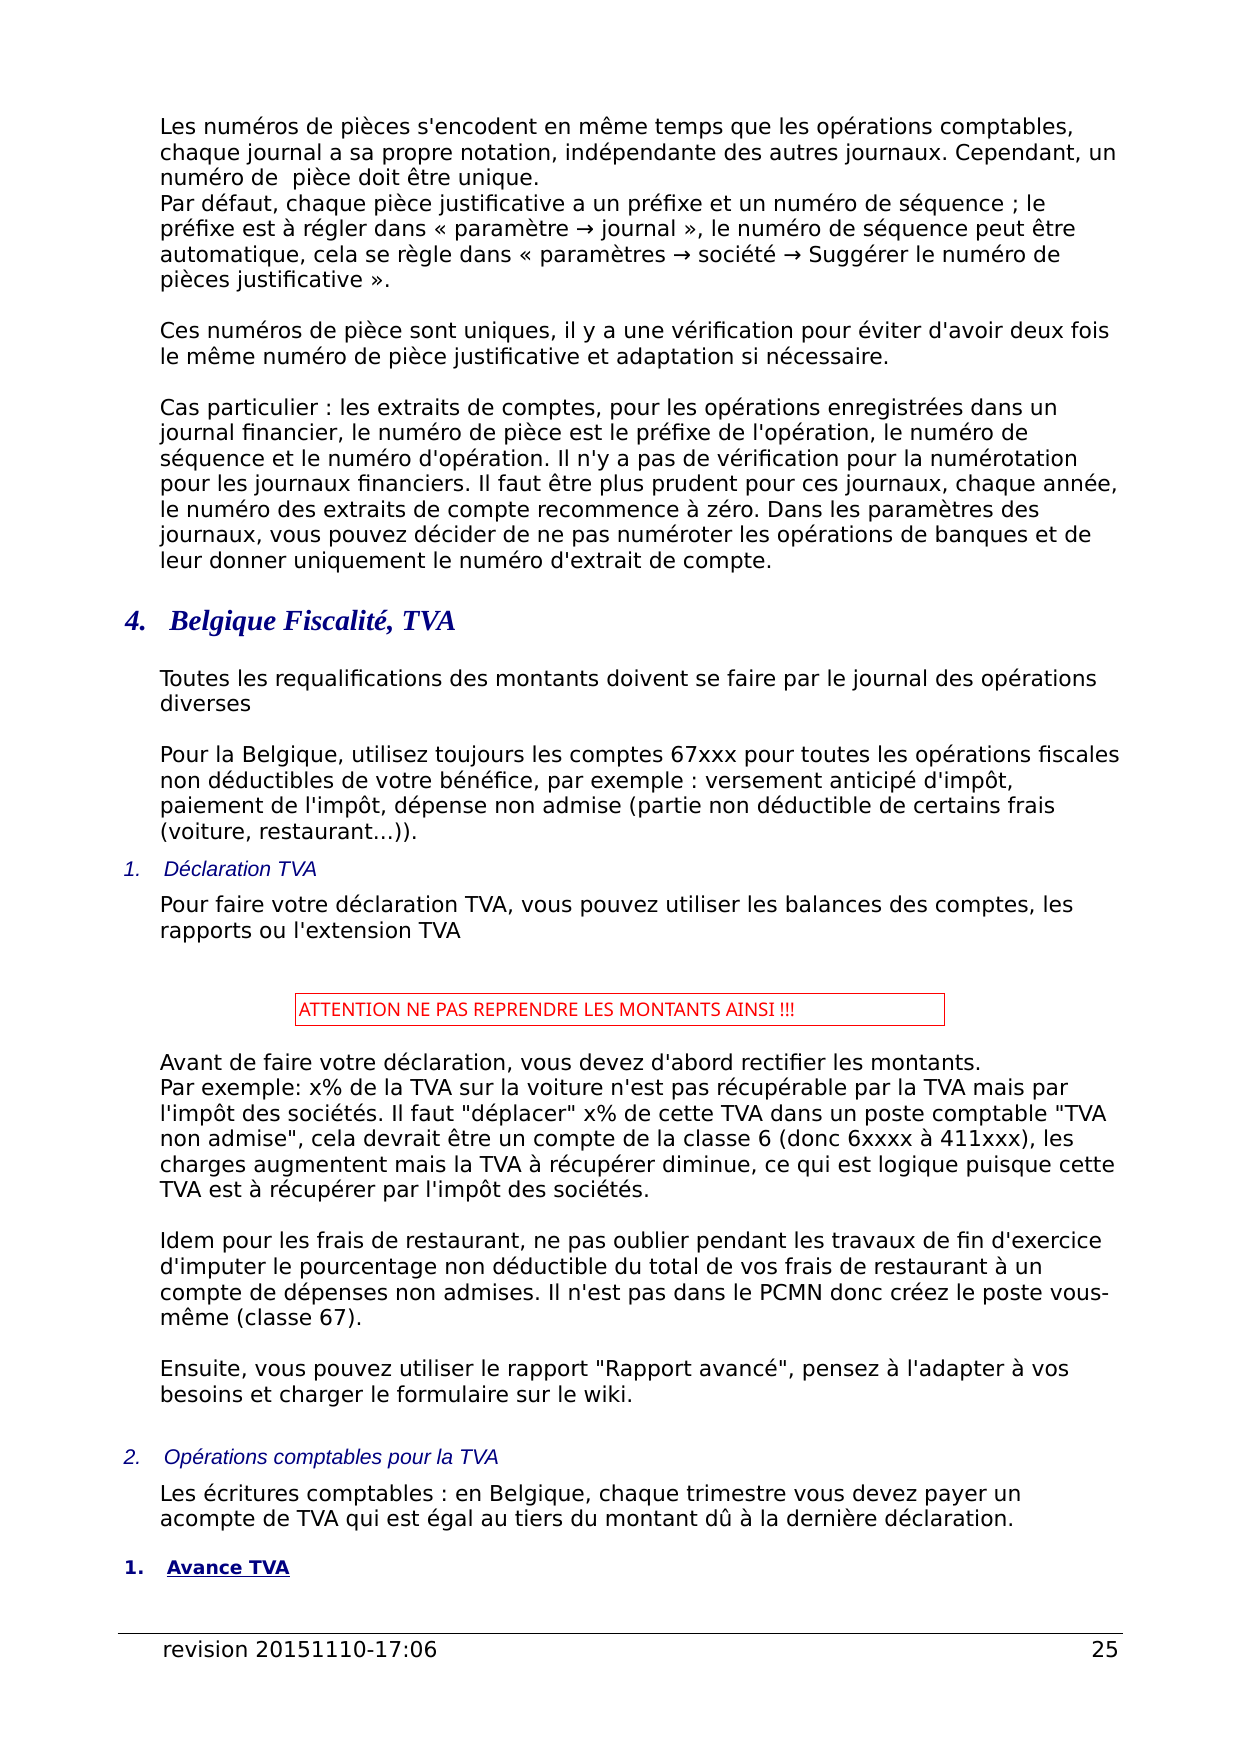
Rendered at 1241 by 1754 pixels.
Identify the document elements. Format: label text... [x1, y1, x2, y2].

text Les numéros de pièces s'encodent en même temps que les opérations comptables, chaque journal a sa propre notation, indépendante des autres journaux. Cependant, un numéro de pièce doit être unique. [159, 114, 1123, 191]
text Pour faire votre déclaration TVA, vous pouvez utiliser les balances des comptes, les rapports ou l'extension TVA [159, 893, 1123, 944]
subtitle Belgique Fiscalité, TVA [117, 603, 1123, 636]
subtitle Déclaration TVA [117, 856, 1123, 881]
text Par exemple: x% de la TVA sur la voiture n'est pas récupérable par la TVA mais par l'impôt des sociétés. Il faut "déplacer" x% de cette TVA dans un poste comptable "TVA non admise", cela devrait être un compte de la classe 6 (donc 6xxxx à 411xxx), les charges augmentent mais la TVA à récupérer diminue, ce qui est logique puisque cette TVA est à récupérer par l'impôt des sociétés. [159, 1075, 1123, 1203]
text Idem pour les frais de restaurant, ne pas oublier pendant les travaux de fin d'exercice d'imputer le pourcentage non déductible du total de vos frais de restaurant à un compte de dépenses non admises. Il n'est pas dans le PCMN donc créez le poste vous-même (classe 67). [159, 1228, 1123, 1331]
text Par défaut, chaque pièce justificative a un préfixe et un numéro de séquence ; le préfixe est à régler dans « paramètre → journal », le numéro de séquence peut être automatique, cela se règle dans « paramètres → société → Suggérer le numéro de pièces justificative ». [159, 191, 1123, 293]
text Ensuite, vous pouvez utiliser le rapport "Rapport avancé", pensez à l'adapter à vos besoins et charger le formulaire sur le wiki. [159, 1356, 1123, 1407]
text Pour la Belgique, utilisez toujours les comptes 67xxx pour toutes les opérations fiscales non déductibles de votre bénéfice, par exemple : versement anticipé d'impôt, paiement de l'impôt, dépense non admise (partie non déductible de certains frais (voiture, restaurant...)). [159, 742, 1123, 844]
subtitle Opérations comptables pour la TVA [117, 1444, 1123, 1469]
text Cas particulier : les extraits de comptes, pour les opérations enregistrées dans un journal financier, le numéro de pièce est le préfixe de l'opération, le numéro de séquence et le numéro d'opération. Il n'y a pas de vérification pour la numérotation pour les journaux financiers. Il faut être plus prudent pour ces journaux, chaque année, le numéro des extraits de compte recommence à zéro. Dans les paramètres des journaux, vous pouvez décider de ne pas numéroter les opérations de banques et de leur donner uniquement le numéro d'extrait de compte. [159, 395, 1123, 573]
text Toutes les requalifications des montants doivent se faire par le journal des opérations diverses [159, 666, 1123, 717]
text Ces numéros de pièce sont uniques, il y a une vérification pour éviter d'avoir deux fois le même numéro de pièce justificative et adaptation si nécessaire. [159, 318, 1123, 369]
text Avant de faire votre déclaration, vous devez d'abord rectifier les montants. [159, 1050, 1123, 1075]
text Les écritures comptables : en Belgique, chaque trimestre vous devez payer un acompte de TVA qui est égal au tiers du montant dû à la dernière déclaration. [159, 1481, 1123, 1532]
text ATTENTION NE PAS REPRENDRE LES MONTANTS AINSI !!! [296, 994, 944, 1025]
subtitle Avance TVA [117, 1557, 1123, 1579]
